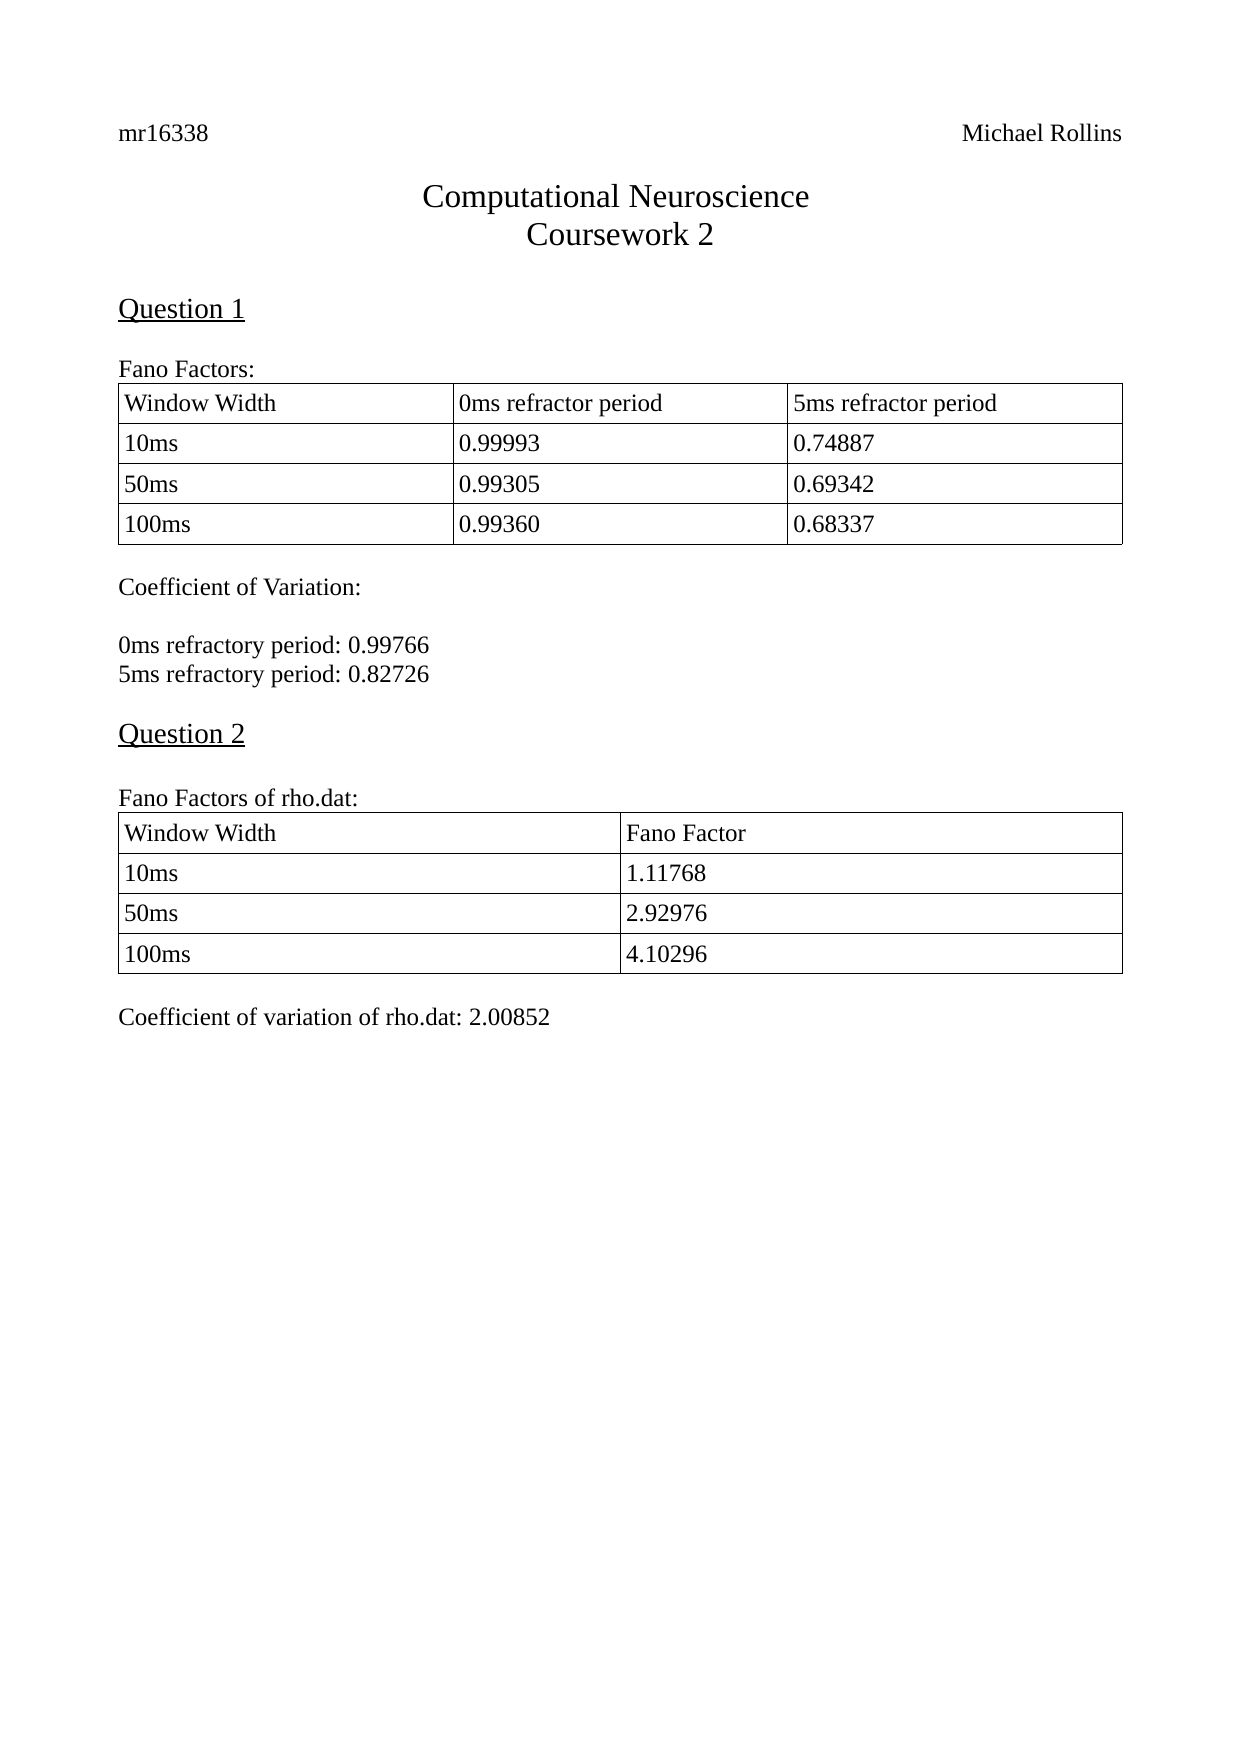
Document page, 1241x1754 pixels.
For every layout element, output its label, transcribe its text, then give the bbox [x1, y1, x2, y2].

text Coefficient of variation of rho.dat: 2.00852 [118, 1002, 1122, 1031]
text Question 1 [118, 291, 1122, 325]
table_header 5ms refractor period [788, 384, 1122, 423]
table_header 0ms refractor period [454, 384, 787, 423]
text Coursework 2 [118, 215, 1122, 253]
table_cell 100ms [119, 934, 620, 973]
text Computational Neuroscience [118, 176, 1122, 215]
table_cell 0.99360 [454, 504, 787, 544]
table_cell 0.74887 [788, 424, 1122, 463]
table_header Window Width [119, 813, 620, 852]
table_cell 50ms [119, 464, 453, 503]
table_header Window Width [119, 384, 453, 423]
table_cell 10ms [119, 854, 620, 893]
table_cell 0.99993 [454, 424, 787, 463]
text Coefficient of Variation: [118, 572, 1122, 601]
table_cell 10ms [119, 424, 453, 463]
table_cell 0.99305 [454, 464, 787, 503]
text Question 2 [118, 716, 1122, 750]
text Fano Factors: [118, 354, 1122, 382]
table_cell 0.68337 [788, 504, 1122, 544]
table_cell 100ms [119, 504, 453, 544]
text Fano Factors of rho.dat: [118, 783, 1122, 812]
text 5ms refractory period: 0.82726 [118, 659, 1122, 687]
table_cell 0.69342 [788, 464, 1122, 503]
table_cell 50ms [119, 894, 620, 933]
text 0ms refractory period: 0.99766 [118, 630, 1122, 659]
table_cell 4.10296 [621, 934, 1122, 973]
table_header Fano Factor [621, 813, 1122, 852]
table_cell 2.92976 [621, 894, 1122, 933]
table_cell 1.11768 [621, 854, 1122, 893]
